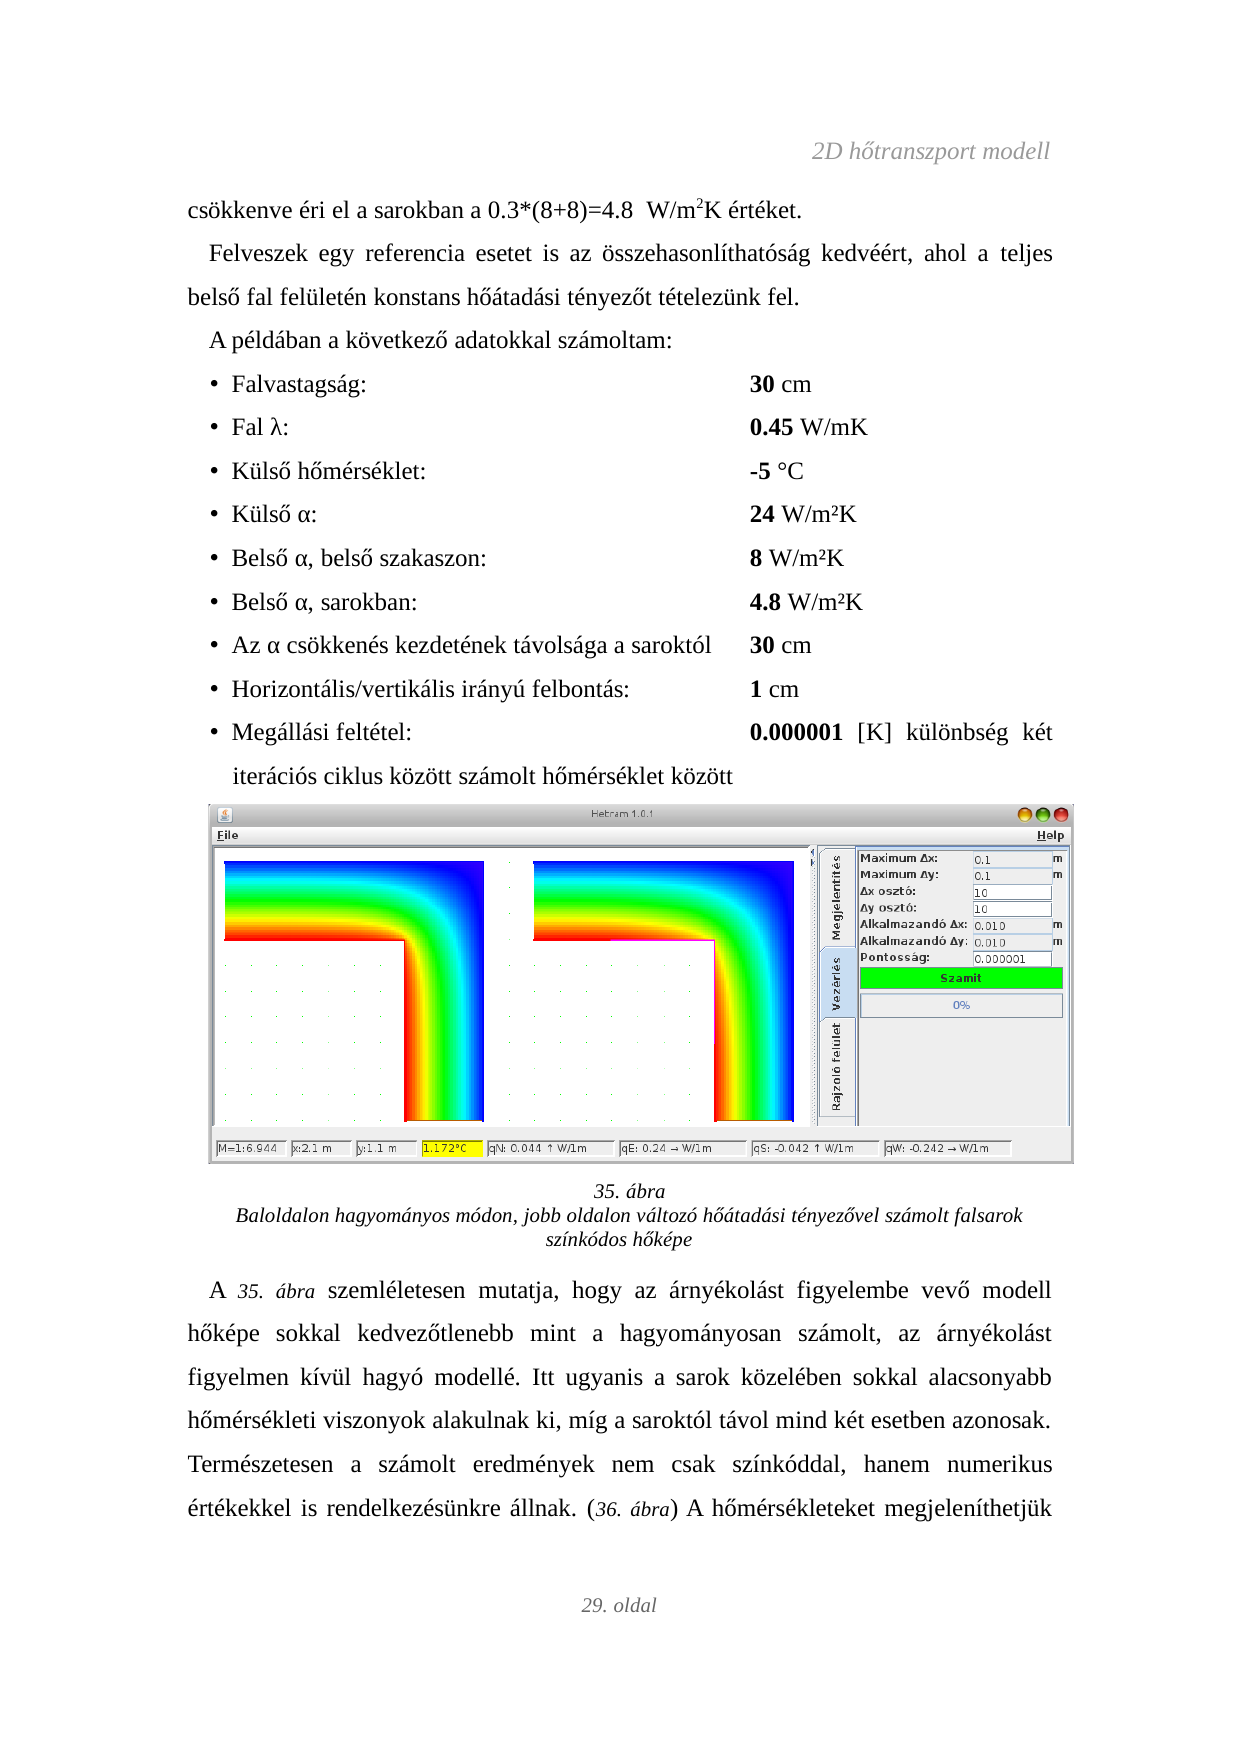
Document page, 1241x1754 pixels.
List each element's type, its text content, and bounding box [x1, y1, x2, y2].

list Belső α, sarokban: 4.8 W/m²K [210, 586, 1053, 615]
text csökkenve éri el a sarokban a 0.3*(8+8)=4.8 W/m2K értéket. [187, 194, 1053, 223]
list Külső α: 24 W/m²K [210, 499, 1053, 528]
list Az α csökkenés kezdetének távolsága a saroktól 30 cm [210, 630, 1053, 659]
list Falvastagság: 30 cm [210, 369, 1053, 398]
list Megállási feltétel: 0.000001 [K] különbség két iterációs ciklus között számolt hőmérséklet között [210, 717, 1053, 789]
list Belső α, belső szakaszon: 8 W/m²K [210, 543, 1053, 572]
text Felveszek egy referencia esetet is az összehasonlíthatóság kedvéért, ahol a teljes belső fal felületén konstans hőátadási tényezőt tételezünk fel. [187, 238, 1053, 311]
picture [208, 804, 1074, 1164]
text A 35. ábra szemléletesen mutatja, hogy az árnyékolást figyelembe vevő modell hőképe sokkal kedvezőtlenebb mint a hagyományosan számolt, az árnyékolást figyelmen kívül hagyó modellé. Itt ugyanis a sarok közelében sokkal alacsonyabb hőmérsékleti viszonyok alakulnak ki, míg a saroktól távol mind két esetben azonosak. Természetesen a számolt eredmények nem csak színkóddal, hanem numerikus értékekkel is rendelkezésünkre állnak. (36. ábra) A hőmérsékleteket megjeleníthetjük [187, 1275, 1053, 1521]
list Horizontális/vertikális irányú felbontás: 1 cm [210, 673, 1053, 702]
text 35. ábra [187, 1178, 1053, 1202]
text A példában a következő adatokkal számoltam: [187, 325, 1053, 354]
list Külső hőmérséklet: -5 °C [210, 456, 1053, 485]
text Baloldalon hagyományos módon, jobb oldalon változó hőátadási tényezővel számolt falsarok színkódos hőképe [187, 1202, 1053, 1251]
list Fal λ: 0.45 W/mK [210, 412, 1053, 441]
